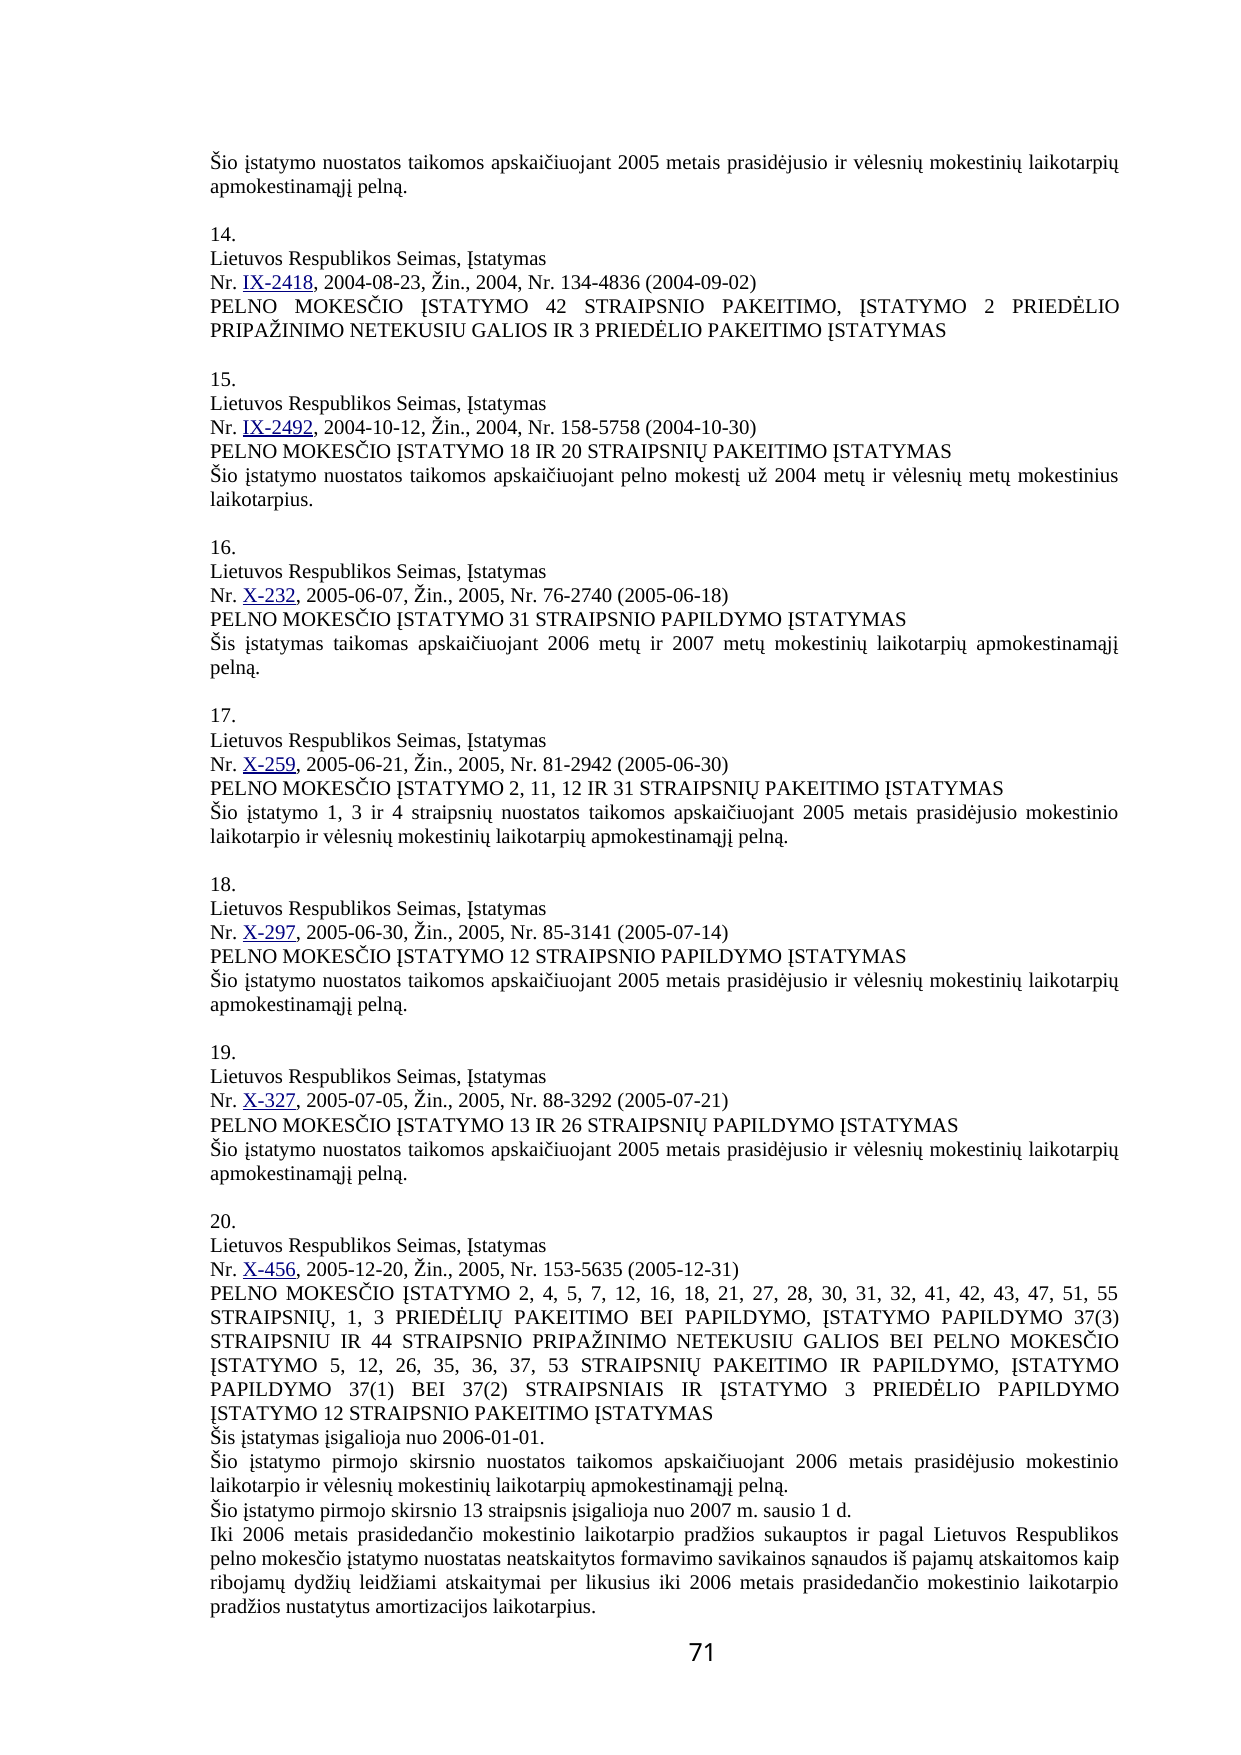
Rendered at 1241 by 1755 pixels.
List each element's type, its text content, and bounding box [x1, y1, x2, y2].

text PELNO MOKESČIO ĮSTATYMO 2, 4, 5, 7, 12, 16, 18, 21, 27, 28, 30, 31, 32, 41, 42, 43, 47, 51, 55 STRAIPSNIŲ, 1, 3 PRIEDĖLIŲ PAKEITIMO BEI PAPILDYMO, ĮSTATYMO PAPILDYMO 37(3) STRAIPSNIU IR 44 STRAIPSNIO PRIPAŽINIMO NETEKUSIU GALIOS BEI PELNO MOKESČIO ĮSTATYMO 5, 12, 26, 35, 36, 37, 53 STRAIPSNIŲ PAKEITIMO IR PAPILDYMO, ĮSTATYMO PAPILDYMO 37(1) BEI 37(2) STRAIPSNIAIS IR ĮSTATYMO 3 PRIEDĖLIO PAPILDYMO ĮSTATYMO 12 STRAIPSNIO PAKEITIMO ĮSTATYMAS [210, 1281, 1120, 1425]
text Šio įstatymo nuostatos taikomos apskaičiuojant 2005 metais prasidėjusio ir vėlesnių mokestinių laikotarpių apmokestinamąjį pelną. [210, 1137, 1120, 1185]
text PELNO MOKESČIO ĮSTATYMO 12 STRAIPSNIO PAPILDYMO ĮSTATYMAS [210, 944, 1120, 968]
text Šis įstatymas įsigalioja nuo 2006-01-01. [210, 1425, 1120, 1449]
text Nr. X-297, 2005-06-30, Žin., 2005, Nr. 85-3141 (2005-07-14) [210, 920, 1120, 944]
text Nr. IX-2492, 2004-10-12, Žin., 2004, Nr. 158-5758 (2004-10-30) [210, 415, 1120, 439]
text Nr. X-456, 2005-12-20, Žin., 2005, Nr. 153-5635 (2005-12-31) [210, 1257, 1120, 1281]
text Lietuvos Respublikos Seimas, Įstatymas [210, 559, 1120, 583]
text 17. [210, 703, 1120, 727]
text Lietuvos Respublikos Seimas, Įstatymas [210, 896, 1120, 920]
text Šio įstatymo pirmojo skirsnio 13 straipsnis įsigalioja nuo 2007 m. sausio 1 d. [210, 1497, 1120, 1522]
text Lietuvos Respublikos Seimas, Įstatymas [210, 1233, 1120, 1257]
text 16. [210, 535, 1120, 559]
text Nr. X-232, 2005-06-07, Žin., 2005, Nr. 76-2740 (2005-06-18) [210, 583, 1120, 607]
text Lietuvos Respublikos Seimas, Įstatymas [210, 727, 1120, 752]
text 20. [210, 1209, 1120, 1233]
text Šis įstatymas taikomas apskaičiuojant 2006 metų ir 2007 metų mokestinių laikotarpių apmokestinamąjį pelną. [210, 631, 1120, 679]
text Lietuvos Respublikos Seimas, Įstatymas [210, 246, 1120, 270]
text 19. [210, 1040, 1120, 1064]
text PELNO MOKESČIO ĮSTATYMO 42 STRAIPSNIO PAKEITIMO, ĮSTATYMO 2 PRIEDĖLIO PRIPAŽINIMO NETEKUSIU GALIOS IR 3 PRIEDĖLIO PAKEITIMO ĮSTATYMAS [210, 294, 1120, 342]
text Nr. X-259, 2005-06-21, Žin., 2005, Nr. 81-2942 (2005-06-30) [210, 752, 1120, 776]
text Šio įstatymo 1, 3 ir 4 straipsnių nuostatos taikomos apskaičiuojant 2005 metais prasidėjusio mokestinio laikotarpio ir vėlesnių mokestinių laikotarpių apmokestinamąjį pelną. [210, 800, 1120, 848]
text Šio įstatymo nuostatos taikomos apskaičiuojant 2005 metais prasidėjusio ir vėlesnių mokestinių laikotarpių apmokestinamąjį pelną. [210, 150, 1120, 198]
text PELNO MOKESČIO ĮSTATYMO 2, 11, 12 IR 31 STRAIPSNIŲ PAKEITIMO ĮSTATYMAS [210, 776, 1120, 800]
text Šio įstatymo pirmojo skirsnio nuostatos taikomos apskaičiuojant 2006 metais prasidėjusio mokestinio laikotarpio ir vėlesnių mokestinių laikotarpių apmokestinamąjį pelną. [210, 1449, 1120, 1497]
text Šio įstatymo nuostatos taikomos apskaičiuojant pelno mokestį už 2004 metų ir vėlesnių metų mokestinius laikotarpius. [210, 463, 1120, 511]
text PELNO MOKESČIO ĮSTATYMO 31 STRAIPSNIO PAPILDYMO ĮSTATYMAS [210, 607, 1120, 631]
text Iki 2006 metais prasidedančio mokestinio laikotarpio pradžios sukauptos ir pagal Lietuvos Respublikos pelno mokesčio įstatymo nuostatas neatskaitytos formavimo savikainos sąnaudos iš pajamų atskaitomos kaip ribojamų dydžių leidžiami atskaitymai per likusius iki 2006 metais prasidedančio mokestinio laikotarpio pradžios nustatytus amortizacijos laikotarpius. [210, 1522, 1120, 1618]
text Lietuvos Respublikos Seimas, Įstatymas [210, 391, 1120, 415]
text Nr. IX-2418, 2004-08-23, Žin., 2004, Nr. 134-4836 (2004-09-02) [210, 270, 1120, 294]
text 15. [210, 367, 1120, 391]
text Lietuvos Respublikos Seimas, Įstatymas [210, 1064, 1120, 1088]
text 18. [210, 872, 1120, 896]
text PELNO MOKESČIO ĮSTATYMO 13 IR 26 STRAIPSNIŲ PAPILDYMO ĮSTATYMAS [210, 1112, 1120, 1137]
text PELNO MOKESČIO ĮSTATYMO 18 IR 20 STRAIPSNIŲ PAKEITIMO ĮSTATYMAS [210, 439, 1120, 463]
text Nr. X-327, 2005-07-05, Žin., 2005, Nr. 88-3292 (2005-07-21) [210, 1088, 1120, 1112]
text 14. [210, 222, 1120, 246]
text Šio įstatymo nuostatos taikomos apskaičiuojant 2005 metais prasidėjusio ir vėlesnių mokestinių laikotarpių apmokestinamąjį pelną. [210, 968, 1120, 1016]
